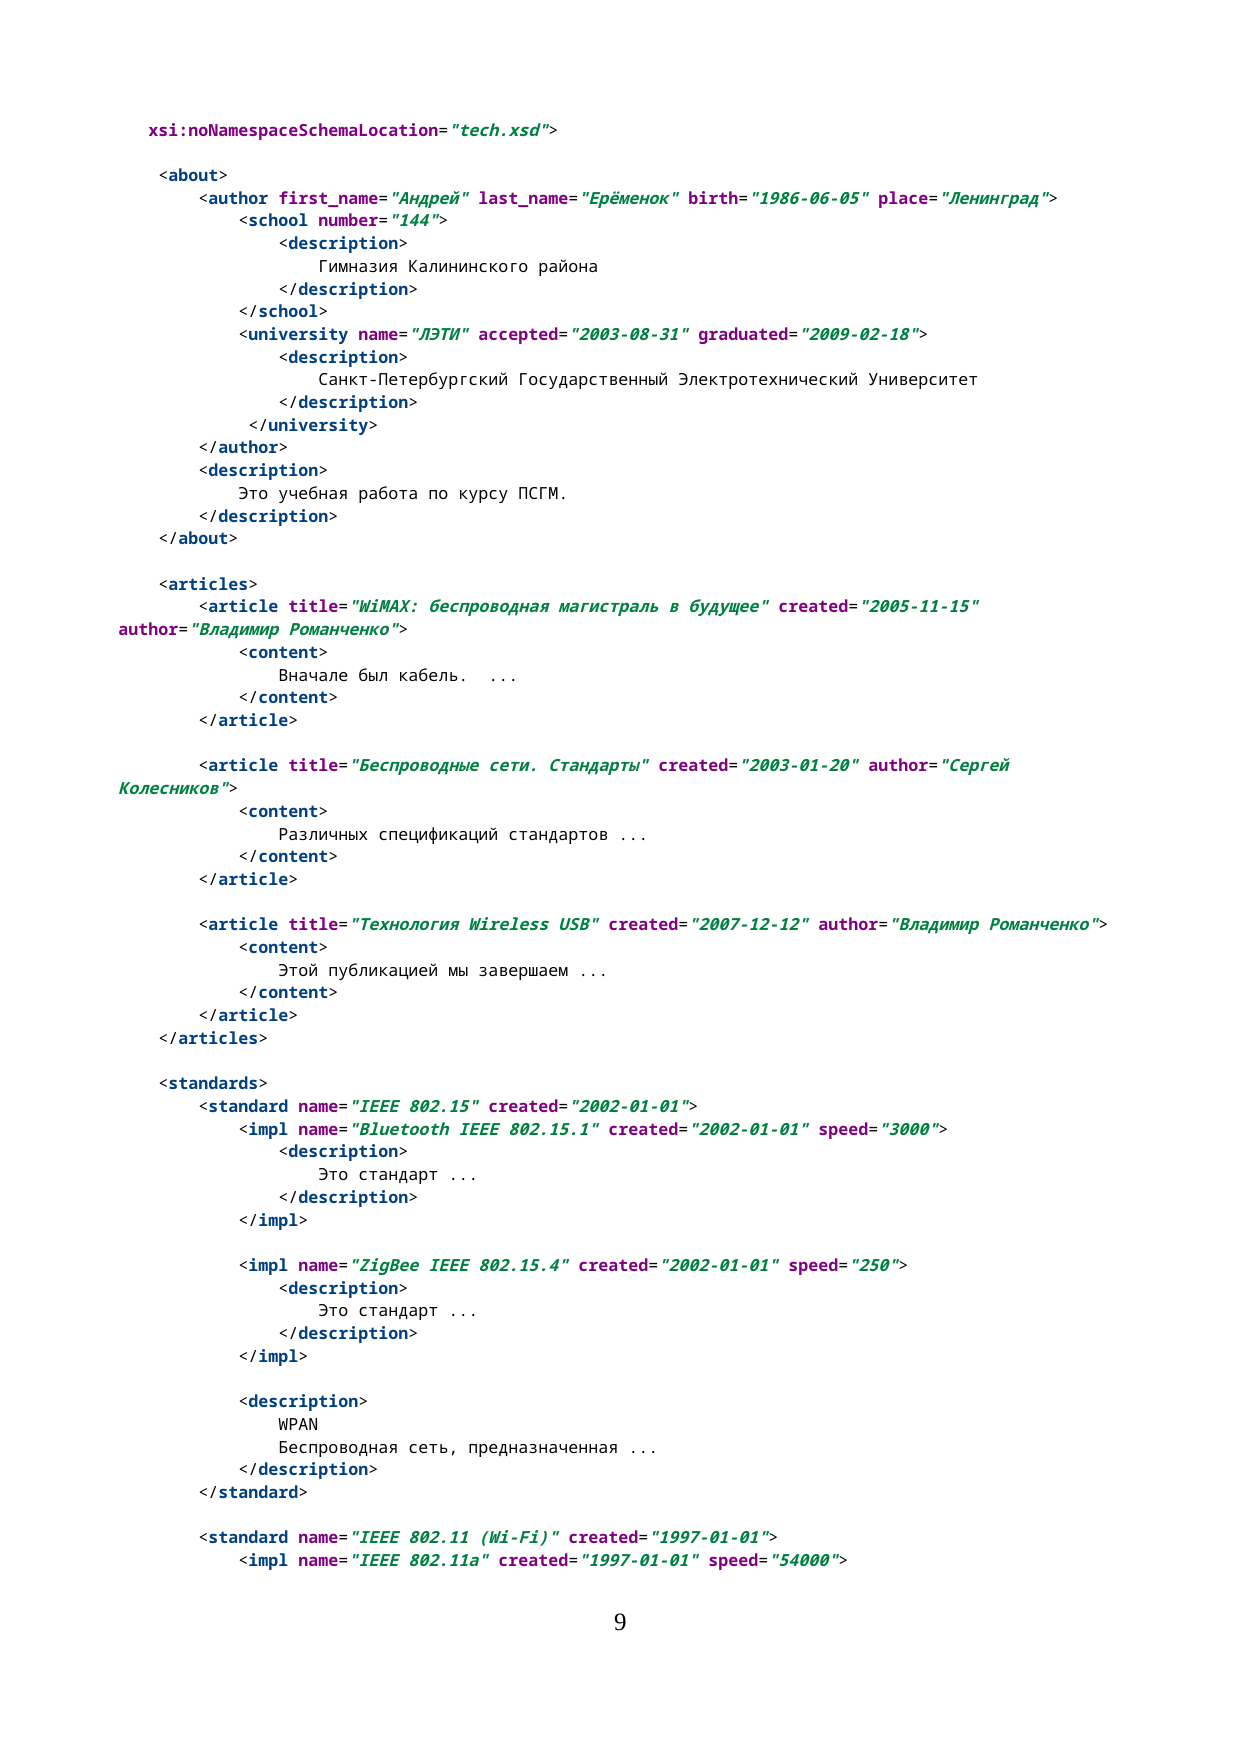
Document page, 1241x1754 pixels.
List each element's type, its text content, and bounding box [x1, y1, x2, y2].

text Это стандарт ... [118, 1299, 1122, 1322]
text </school> [118, 300, 1122, 322]
text Различных спецификаций стандартов ... [118, 822, 1122, 845]
text <standard name="IEEE 802.15" created="2002-01-01"> [118, 1094, 1122, 1117]
text <content> [118, 640, 1122, 663]
text </description> [118, 277, 1122, 300]
text <standard name="IEEE 802.11 (Wi-Fi)" created="1997-01-01"> [118, 1526, 1122, 1549]
text </description> [118, 1185, 1122, 1208]
text <description> [118, 232, 1122, 254]
text </articles> [118, 1026, 1122, 1049]
text </content> [118, 845, 1122, 867]
text xsi:noNamespaceSchemaLocation="tech.xsd"> [118, 118, 1122, 141]
text <description> [118, 459, 1122, 481]
text </description> [118, 391, 1122, 413]
text Санкт-Петербургский Государственный Электротехнический Университет [118, 368, 1122, 391]
text </article> [118, 708, 1122, 731]
text <author first_name="Андрей" last_name="Ерёменок" birth="1986-06-05" place="Ленинград"> [118, 186, 1122, 209]
text </impl> [118, 1208, 1122, 1231]
text <about> [118, 163, 1122, 186]
text Этой публикацией мы завершаем ... [118, 958, 1122, 981]
text </description> [118, 1458, 1122, 1481]
text <impl name="IEEE 802.11a" created="1997-01-01" speed="54000"> [118, 1549, 1122, 1571]
text </about> [118, 527, 1122, 549]
text </university> [118, 413, 1122, 436]
text <standards> [118, 1072, 1122, 1094]
text <articles> [118, 572, 1122, 595]
text </article> [118, 867, 1122, 890]
text <content> [118, 936, 1122, 958]
text <article title="Беспроводные сети. Стандарты" created="2003-01-20" author="Сергей Колесников"> [118, 754, 1122, 799]
text <content> [118, 799, 1122, 822]
text </author> [118, 436, 1122, 459]
text <description> [118, 1390, 1122, 1412]
text <school number="144"> [118, 209, 1122, 232]
text <impl name="ZigBee IEEE 802.15.4" created="2002-01-01" speed="250"> [118, 1253, 1122, 1276]
text Беспроводная сеть, предназначенная ... [118, 1435, 1122, 1458]
text </content> [118, 686, 1122, 708]
text </description> [118, 504, 1122, 527]
text <impl name="Bluetooth IEEE 802.15.1" created="2002-01-01" speed="3000"> [118, 1117, 1122, 1140]
text Гимназия Калининского района [118, 254, 1122, 277]
text WPAN [118, 1412, 1122, 1435]
text </content> [118, 981, 1122, 1004]
text </standard> [118, 1481, 1122, 1503]
text </impl> [118, 1344, 1122, 1367]
text </article> [118, 1004, 1122, 1026]
text Это учебная работа по курсу ПСГМ. [118, 481, 1122, 504]
text <description> [118, 345, 1122, 368]
text <description> [118, 1140, 1122, 1163]
text Это стандарт ... [118, 1163, 1122, 1185]
text Вначале был кабель. ... [118, 663, 1122, 686]
text </description> [118, 1322, 1122, 1344]
text <description> [118, 1276, 1122, 1299]
text <article title="Технология Wireless USB" created="2007-12-12" author="Владимир Романченко"> [118, 913, 1122, 936]
text <university name="ЛЭТИ" accepted="2003-08-31" graduated="2009-02-18"> [118, 322, 1122, 345]
text <article title="WiMAX: беспроводная магистраль в будущее" created="2005-11-15" author="Владимир Романченко"> [118, 595, 1122, 640]
